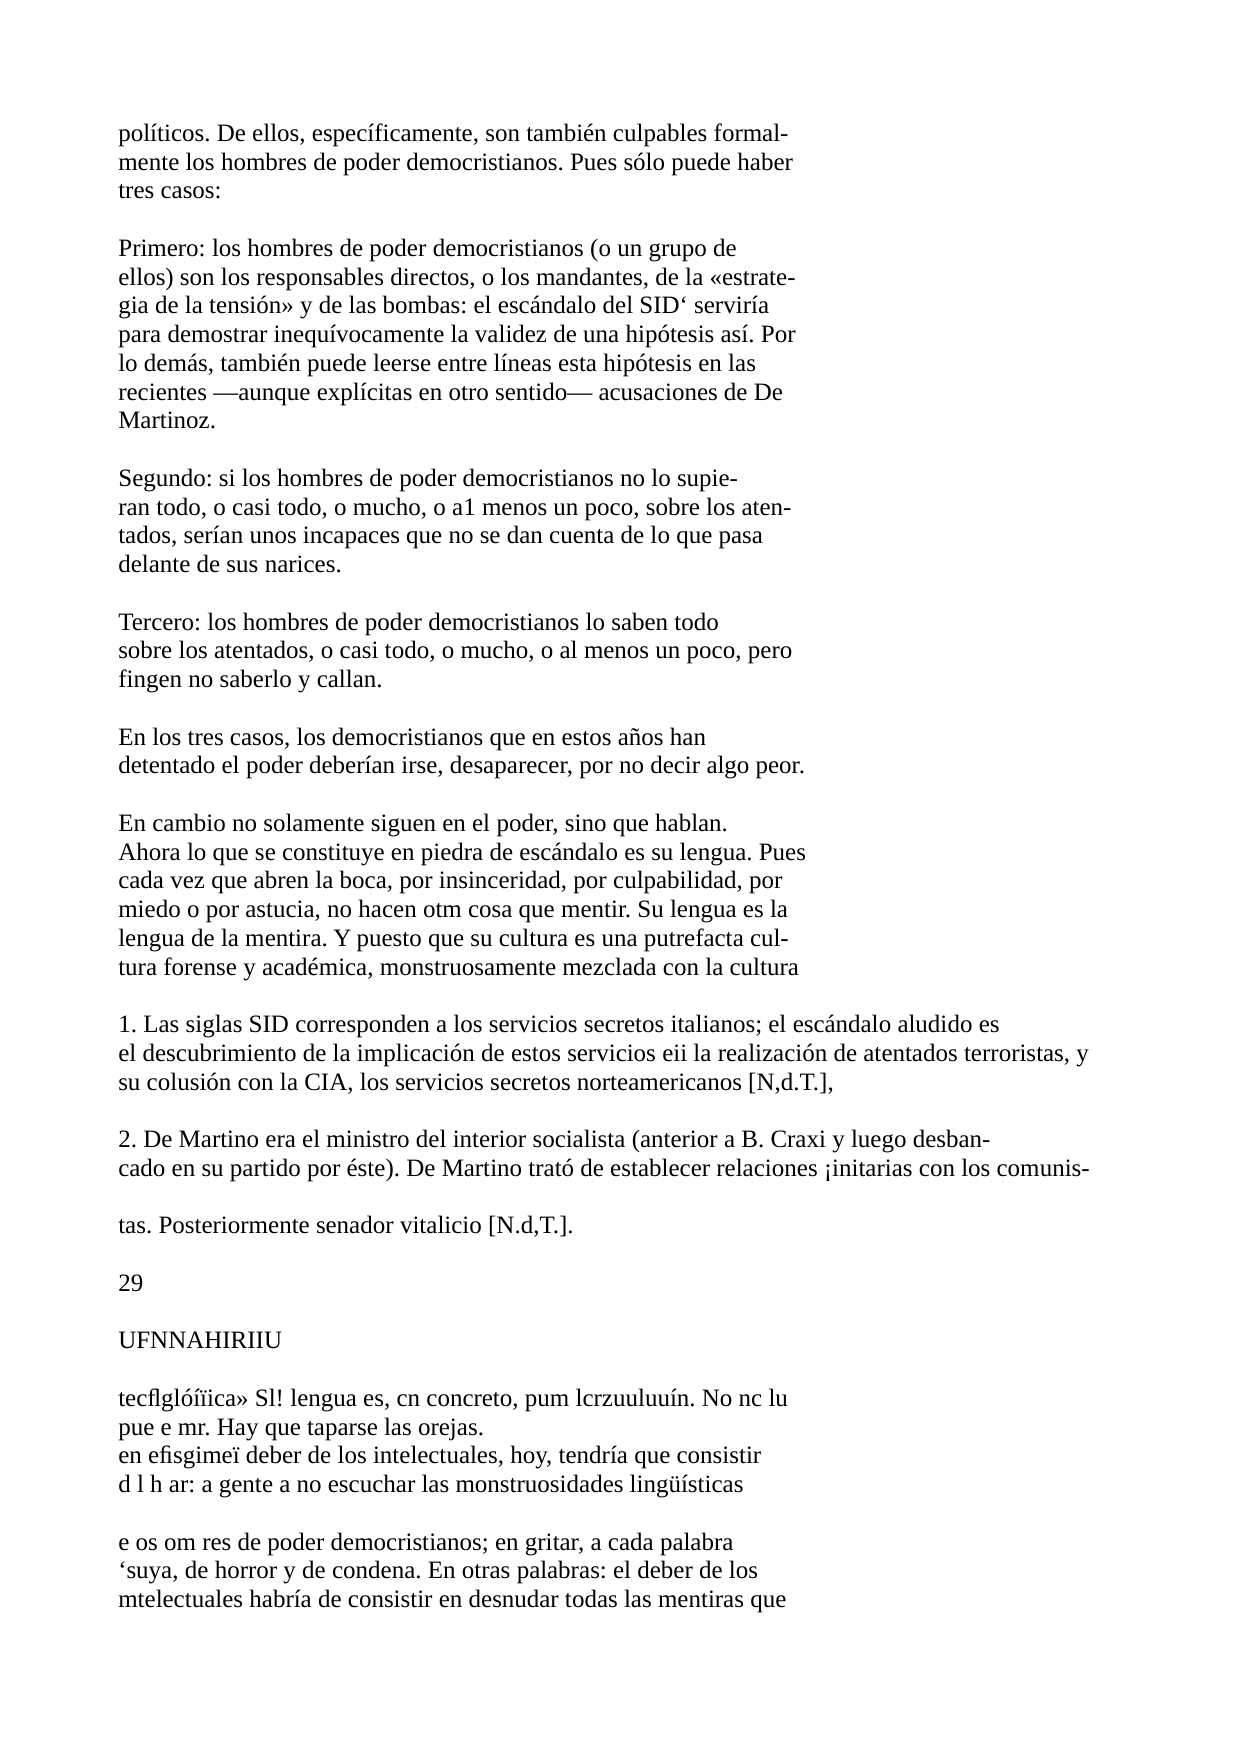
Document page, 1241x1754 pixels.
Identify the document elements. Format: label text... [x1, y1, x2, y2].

text lengua de la mentira. Y puesto que su cultura es una putrefacta cul- [118, 923, 1122, 952]
text 1. Las siglas SID corresponden a los servicios secretos italianos; el escándalo aludido es [118, 1009, 1122, 1038]
text tura forense y académica, monstruosamente mezclada con la cultura [118, 952, 1122, 981]
text pue e mr. Hay que taparse las orejas. [118, 1412, 1122, 1441]
text lo demás, también puede leerse entre líneas esta hipótesis en las [118, 348, 1122, 377]
text tas. Posteriormente senador vitalicio [N.d,T.]. [118, 1211, 1122, 1239]
text 29 [118, 1268, 1122, 1297]
text tados, serían unos incapaces que no se dan cuenta de lo que pasa [118, 521, 1122, 549]
text miedo o por astucia, no hacen otm cosa que mentir. Su lengua es la [118, 894, 1122, 923]
text políticos. De ellos, específicamente, son también culpables formal- [118, 118, 1122, 147]
text Primero: los hombres de poder democristianos (o un grupo de [118, 233, 1122, 262]
text sobre los atentados, o casi todo, o mucho, o al menos un poco, pero [118, 636, 1122, 664]
text 2. De Martino era el ministro del interior socialista (anterior a B. Craxi y luego desban- [118, 1124, 1122, 1153]
text e os om res de poder democristianos; en gritar, a cada palabra [118, 1527, 1122, 1556]
text mtelectuales habría de consistir en desnudar todas las mentiras que [118, 1584, 1122, 1613]
text delante de sus narices. [118, 549, 1122, 578]
text fingen no saberlo y callan. [118, 664, 1122, 693]
text detentado el poder deberían irse, desaparecer, por no decir algo peor. [118, 751, 1122, 779]
text tecﬂglóíïica» Sl! lengua es, cn concreto, pum lcrzuuluuín. No nc lu [118, 1383, 1122, 1412]
text En los tres casos, los democristianos que en estos años han [118, 722, 1122, 751]
text Ahora lo que se constituye en piedra de escándalo es su lengua. Pues [118, 837, 1122, 866]
text en eﬁsgimeï deber de los intelectuales, hoy, tendría que consistir [118, 1441, 1122, 1469]
text d l h ar: a gente a no escuchar las monstruosidades lingüísticas [118, 1469, 1122, 1498]
text cado en su partido por éste). De Martino trató de establecer relaciones ¡initarias con los comunis- [118, 1153, 1122, 1182]
text para demostrar inequívocamente la validez de una hipótesis así. Por [118, 319, 1122, 348]
text recientes —aunque explícitas en otro sentido— acusaciones de De [118, 377, 1122, 406]
text Tercero: los hombres de poder democristianos lo saben todo [118, 607, 1122, 636]
text ‘suya, de horror y de condena. En otras palabras: el deber de los [118, 1556, 1122, 1584]
text tres casos: [118, 176, 1122, 204]
text UFNNAHIRIIU [118, 1326, 1122, 1354]
text ellos) son los responsables directos, o los mandantes, de la «estrate- [118, 262, 1122, 291]
text Martinoz. [118, 406, 1122, 434]
text En cambio no solamente siguen en el poder, sino que hablan. [118, 808, 1122, 837]
text ran todo, o casi todo, o mucho, o a1 menos un poco, sobre los aten- [118, 492, 1122, 521]
text gia de la tensión» y de las bombas: el escándalo del SID‘ serviría [118, 291, 1122, 319]
text su colusión con la CIA, los servicios secretos norteamericanos [N,d.T.], [118, 1067, 1122, 1096]
text mente los hombres de poder democristianos. Pues sólo puede haber [118, 147, 1122, 176]
text Segundo: si los hombres de poder democristianos no lo supie- [118, 463, 1122, 492]
text el descubrimiento de la implicación de estos servicios eii la realización de atentados terroristas, y [118, 1038, 1122, 1067]
text cada vez que abren la boca, por insinceridad, por culpabilidad, por [118, 866, 1122, 894]
